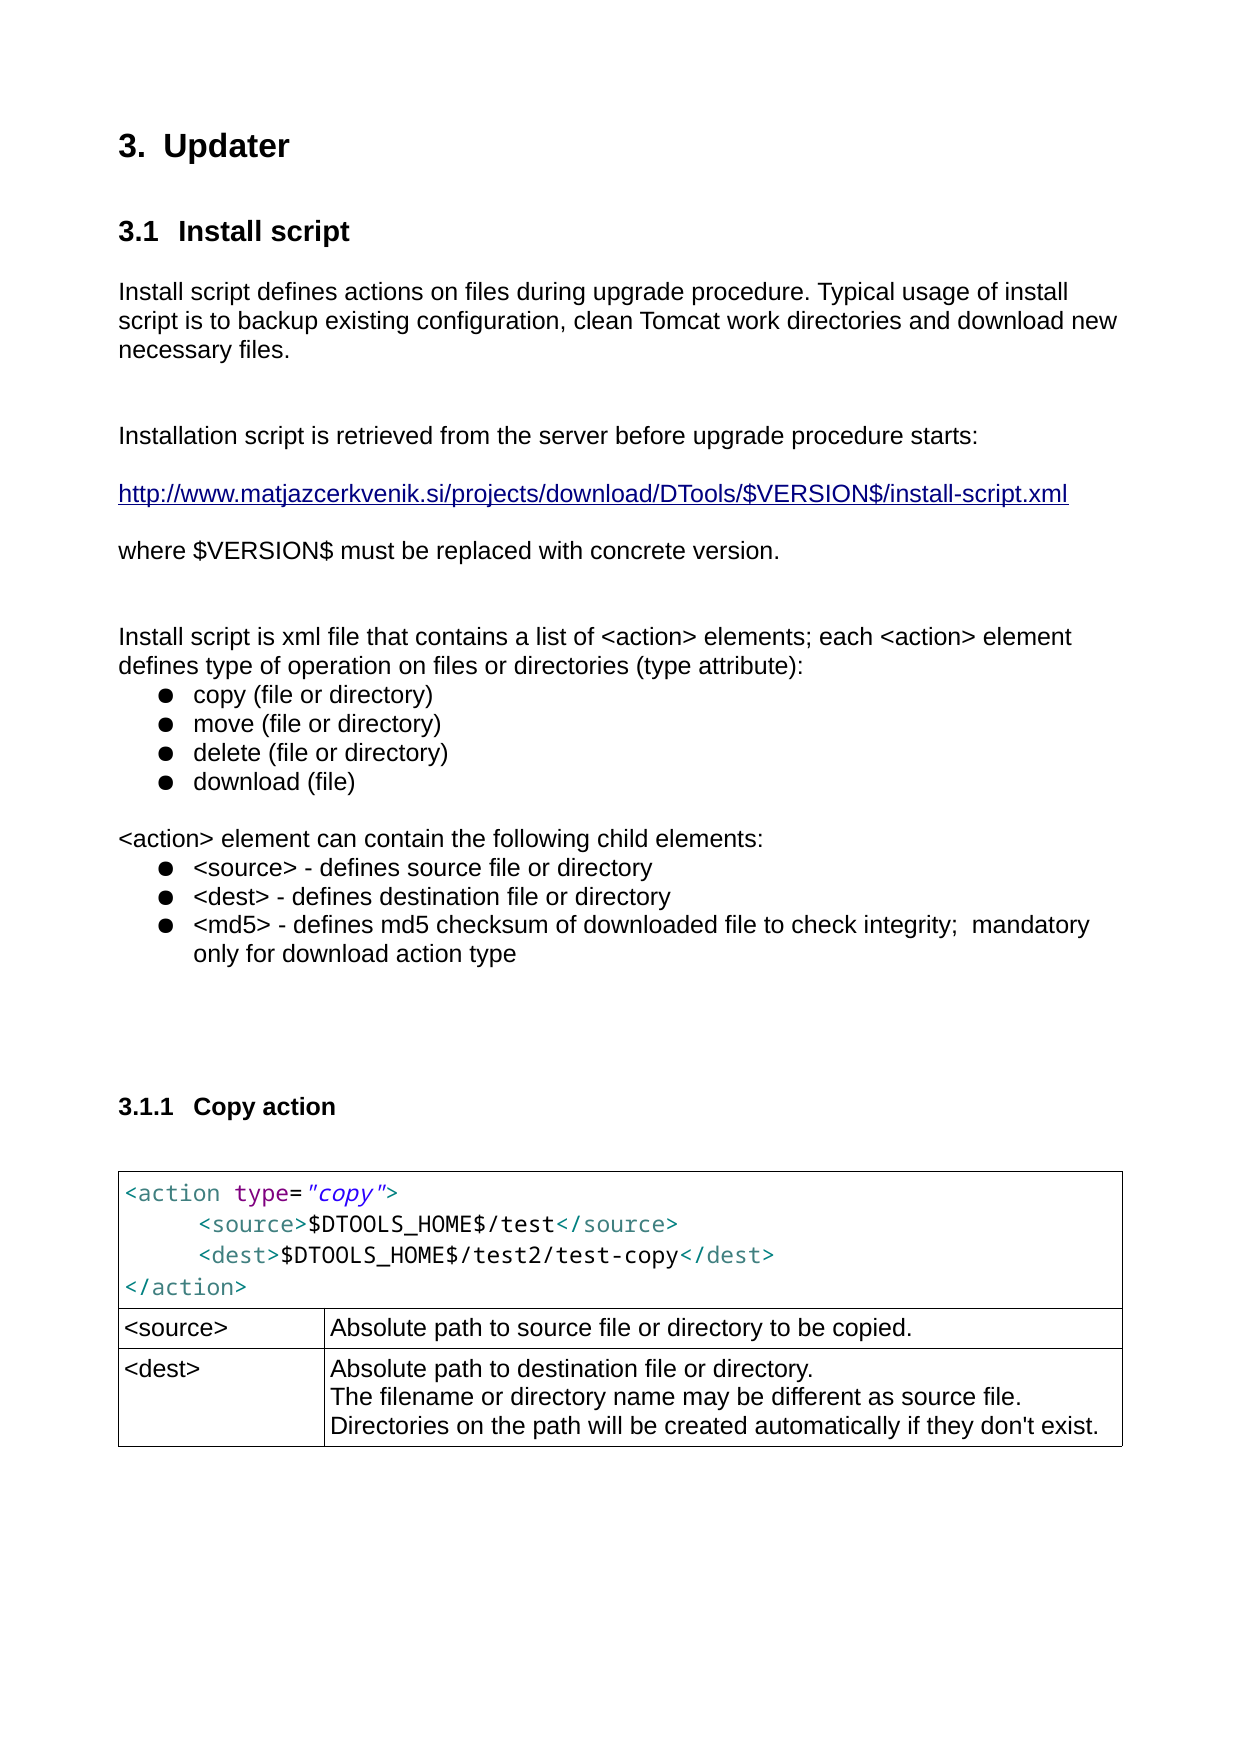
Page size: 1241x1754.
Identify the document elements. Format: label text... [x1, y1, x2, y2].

list move (file or directory) [156, 709, 1122, 738]
subtitle Install script [118, 214, 1122, 247]
table_cell <source> [119, 1309, 324, 1348]
list delete (file or directory) [156, 738, 1122, 766]
table_cell <dest> [119, 1349, 324, 1446]
text Install script is xml file that contains a list of <action> elements; each <action> element defines type of operation on files or directories (type attribute): [118, 622, 1122, 680]
text http://www.matjazcerkvenik.si/projects/download/DTools/$VERSION$/install-script.xml [118, 479, 1122, 507]
list <dest> - defines destination file or directory [156, 882, 1122, 911]
text Install script defines actions on files during upgrade procedure. Typical usage of install script is to backup existing configuration, clean Tomcat work directories and download new necessary files. [118, 277, 1122, 364]
text <action> element can contain the following child elements: [118, 824, 1122, 853]
text where $VERSION$ must be replaced with concrete version. [118, 536, 1122, 565]
list download (file) [156, 766, 1122, 795]
text Installation script is retrieved from the server before upgrade procedure starts: [118, 421, 1122, 450]
list copy (file or directory) [156, 680, 1122, 709]
subtitle Copy action [118, 1092, 1122, 1121]
table_cell Absolute path to destination file or directory. The filename or directory name may be different as source file. Directories on the path will be created automatically if they don't exist. [325, 1349, 1122, 1446]
table_header <action type="copy"> <source>$DTOOLS_HOME$/test</source> <dest>$DTOOLS_HOME$/test2/test-copy</dest> </action> [119, 1172, 1122, 1307]
table_cell Absolute path to source file or directory to be copied. [325, 1309, 1122, 1348]
subtitle Updater [118, 126, 1122, 164]
list <md5> - defines md5 checksum of downloaded file to check integrity; mandatory only for download action type [156, 911, 1122, 968]
list <source> - defines source file or directory [156, 853, 1122, 882]
